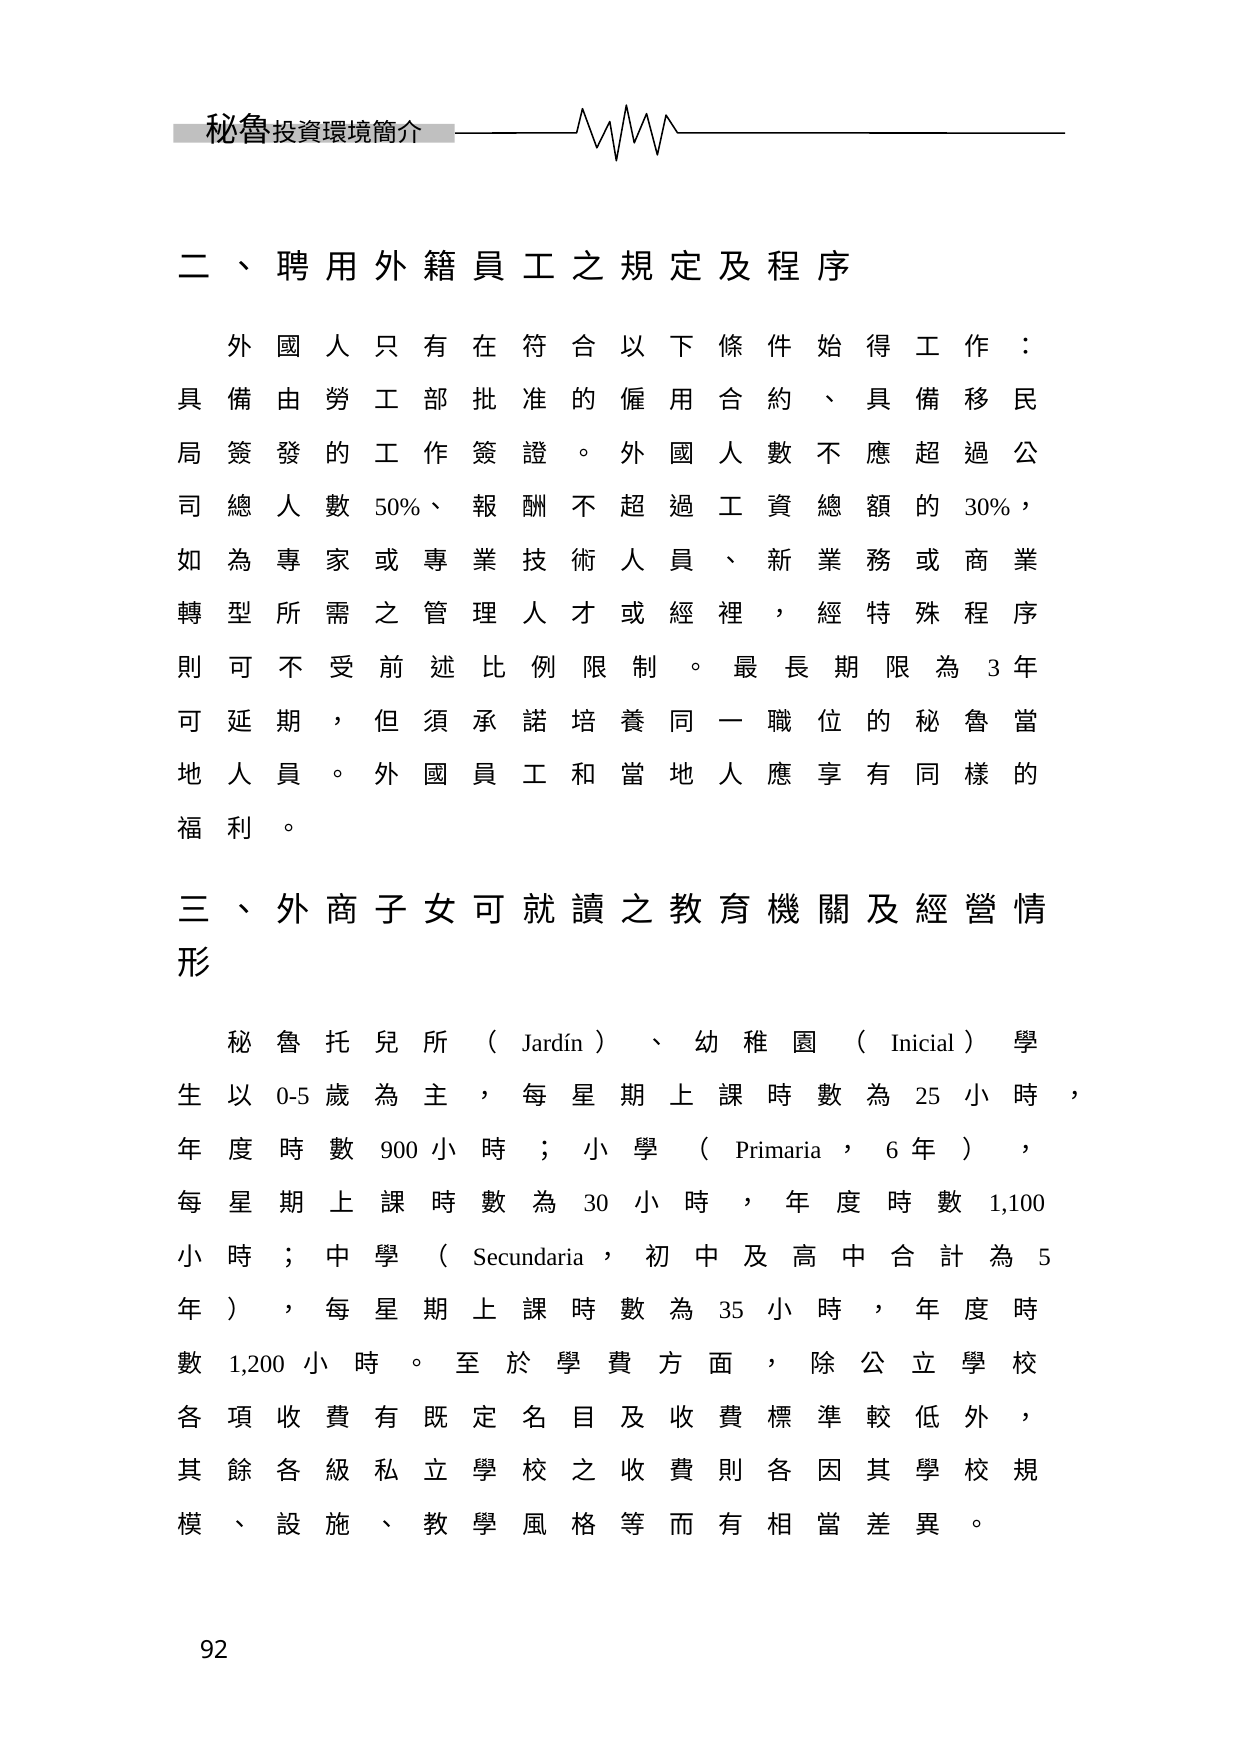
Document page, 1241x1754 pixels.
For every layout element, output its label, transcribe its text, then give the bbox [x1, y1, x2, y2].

text 秘魯托兒所（Jardín）、幼稚園（Inicial）學生以0-5歲為主，每星期上課時數為25小時，年度時數900小時；小學（Primaria，6年），每星期上課時數為30小時，年度時數1,100小時；中學（Secundaria，初中及高中合計為5年），每星期上課時數為35小時，年度時數1,200小時。至於學費方面，除公立學校各項收費有既定名目及收費標準較低外，其餘各級私立學校之收費則各因其學校規模、設施、教學風格等而有相當差異。 [178, 1013, 1063, 1549]
text 三、外商子女可就讀之教育機關及經營情形 [178, 880, 1063, 987]
text 外國人只有在符合以下條件始得工作：具備由勞工部批准的僱用合約、具備移民局簽發的工作簽證。外國人數不應超過公司總人數50%、報酬不超過工資總額的30%，如為專家或專業技術人員、新業務或商業轉型所需之管理人才或經裡，經特殊程序則可不受前述比例限制。最長期限為3年可延期，但須承諾培養同一職位的秘魯當地人員。外國員工和當地人應享有同樣的福利。 [178, 317, 1063, 853]
text 二、聘用外籍員工之規定及程序 [178, 237, 1063, 291]
